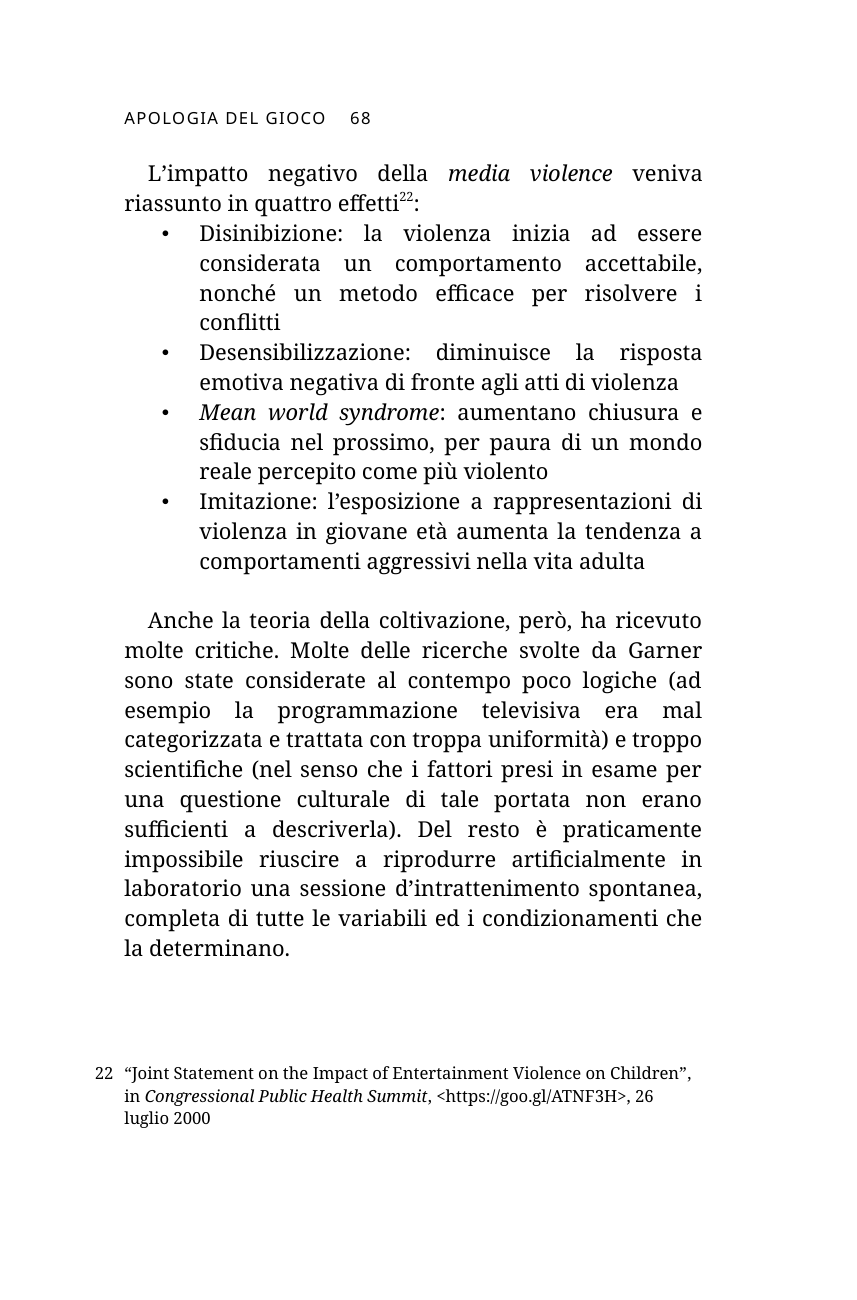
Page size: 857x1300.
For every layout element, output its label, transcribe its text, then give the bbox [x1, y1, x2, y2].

text “Joint Statement on the Impact of Entertainment Violence on Children”, in Congressional Public Health Summit, <https://goo.gl/ATNF3H>, 26 luglio 2000 [94, 1062, 703, 1130]
list Disinibizione: la violenza inizia ad essere considerata un comportamento accettabile, nonché un metodo efficace per risolvere i conflitti [162, 218, 703, 337]
text Anche la teoria della coltivazione, però, ha ricevuto molte critiche. Molte delle ricerche svolte da Garner sono state considerate al contempo poco logiche (ad esempio la programmazione televisiva era mal categorizzata e trattata con troppa uniformità) e troppo scientifiche (nel senso che i fattori presi in esame per una questione culturale di tale portata non erano sufficienti a descriverla). Del resto è praticamente impossibile riuscire a riprodurre artificialmente in laboratorio una sessione d’intrattenimento spontanea, completa di tutte le variabili ed i condizionamenti che la determinano. [124, 605, 703, 963]
list Imitazione: l’esposizione a rappresentazioni di violenza in giovane età aumenta la tendenza a comportamenti aggressivi nella vita adulta [162, 486, 703, 576]
list Mean world syndrome: aumentano chiusura e sfiducia nel prossimo, per paura di un mondo reale percepito come più violento [162, 397, 703, 486]
list Desensibilizzazione: diminuisce la risposta emotiva negativa di fronte agli atti di violenza [162, 337, 703, 397]
text L’impatto negativo della media violence veniva riassunto in quattro effetti: [124, 158, 703, 218]
